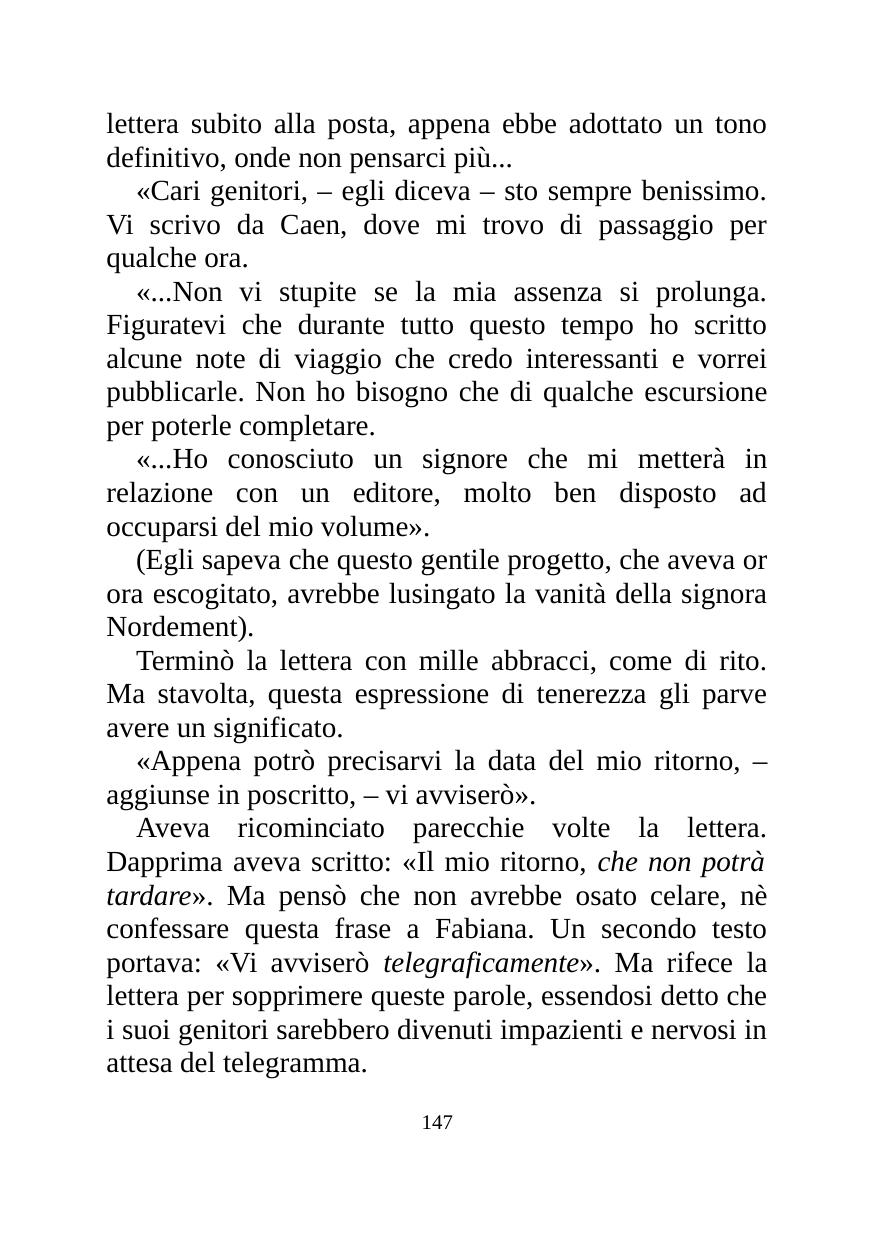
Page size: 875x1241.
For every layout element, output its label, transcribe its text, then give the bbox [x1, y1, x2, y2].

text lettera subito alla posta, appena ebbe adottato un tono definitivo, onde non pensarci più... [106, 106, 768, 173]
text «Appena potrò precisarvi la data del mio ritorno, – aggiunse in poscritto, – vi avviserò». [106, 743, 768, 811]
text «...Non vi stupite se la mia assenza si prolunga. Figuratevi che durante tutto questo tempo ho scritto alcune note di viaggio che credo interessanti e vorrei pubblicarle. Non ho bisogno che di qualche escursione per poterle completare. [106, 274, 768, 442]
text (Egli sapeva che questo gentile progetto, che aveva or ora escogitato, avrebbe lusingato la vanità della signora Nordement). [106, 542, 768, 643]
text «...Ho conosciuto un signore che mi metterà in relazione con un editore, molto ben disposto ad occuparsi del mio volume». [106, 442, 768, 542]
text «Cari genitori, – egli diceva – sto sempre benissimo. Vi scrivo da Caen, dove mi trovo di passaggio per qualche ora. [106, 173, 768, 274]
text Aveva ricominciato parecchie volte la lettera. Dapprima aveva scritto: «Il mio ritorno, che non potrà tardare». Ma pensò che non avrebbe osato celare, nè confessare questa frase a Fabiana. Un secondo testo portava: «Vi avviserò telegraficamente». Ma rifece la lettera per sopprimere queste parole, essendosi detto che i suoi genitori sarebbero divenuti impazienti e nervosi in attesa del telegramma. [106, 811, 768, 1079]
text Terminò la lettera con mille abbracci, come di rito. Ma stavolta, questa espressione di tenerezza gli parve avere un significato. [106, 643, 768, 743]
